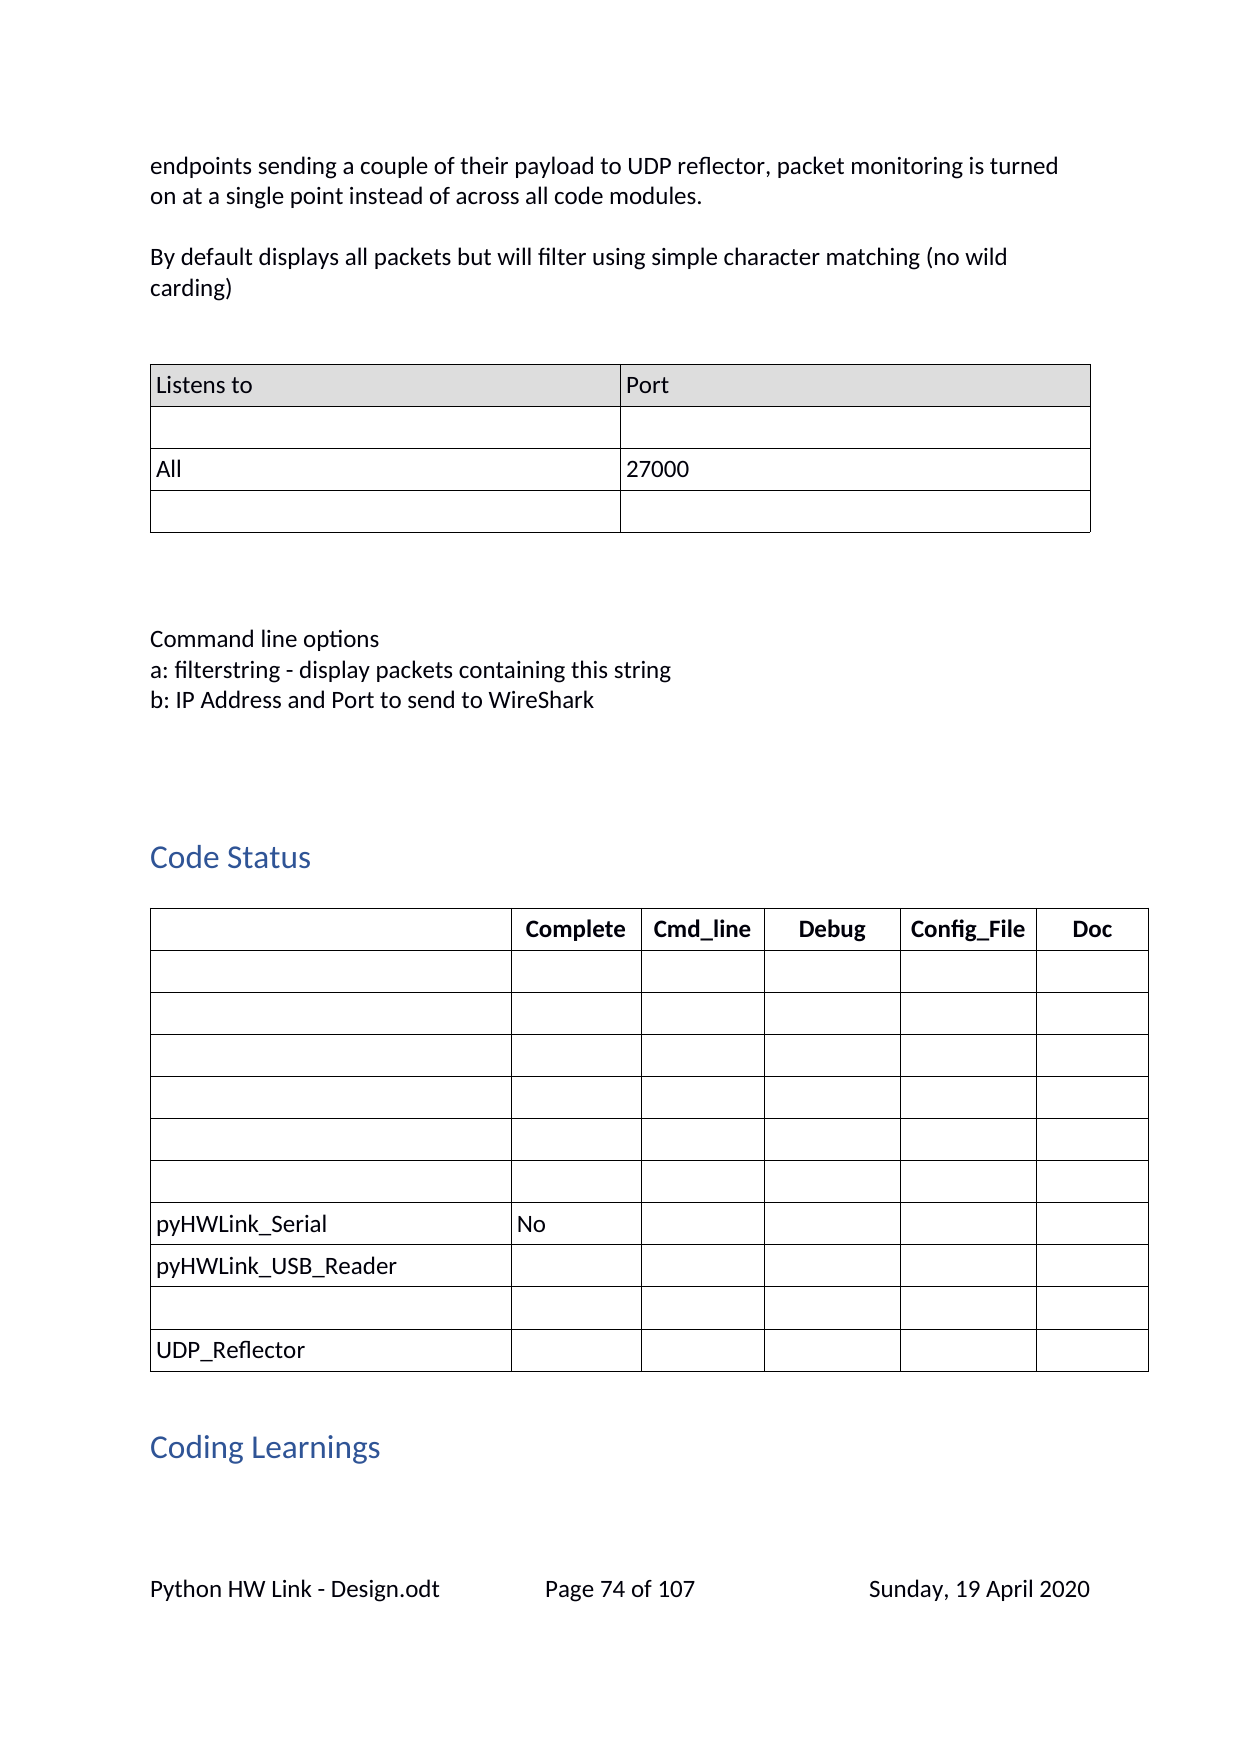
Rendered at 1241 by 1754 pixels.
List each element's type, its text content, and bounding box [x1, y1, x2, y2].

table_cell [642, 1245, 764, 1286]
table_cell [151, 407, 620, 448]
table_cell [1037, 1287, 1148, 1328]
table_cell [901, 1287, 1036, 1328]
table_cell pyHWLink_USB_Reader [151, 1245, 511, 1286]
table_cell [621, 407, 1090, 448]
table_header Cmd_line [642, 909, 764, 950]
table_cell [642, 1330, 764, 1371]
table_cell [765, 1035, 900, 1076]
table_cell [901, 1035, 1036, 1076]
table_cell [151, 1287, 511, 1328]
text endpoints sending a couple of their payload to UDP reflector, packet monitoring is turned on at a single point instead of across all code modules. [150, 150, 1090, 211]
table_cell [151, 951, 511, 992]
table_cell [901, 1330, 1036, 1371]
table_cell [1037, 1330, 1148, 1371]
table_cell [642, 1077, 764, 1118]
table_cell [642, 951, 764, 992]
table_cell [642, 1203, 764, 1244]
table_cell [765, 993, 900, 1034]
text b: IP Address and Port to send to WireShark [150, 685, 1090, 715]
table_cell [765, 1077, 900, 1118]
table_cell [512, 1245, 641, 1286]
table_cell [901, 1077, 1036, 1118]
table_cell [642, 1287, 764, 1328]
table_cell [765, 1287, 900, 1328]
table_cell [642, 1161, 764, 1202]
table_cell 27000 [621, 449, 1090, 490]
table_cell [765, 1245, 900, 1286]
table_header [151, 909, 511, 950]
table_cell [642, 993, 764, 1034]
text By default displays all packets but will filter using simple character matching (no wild carding) [150, 242, 1090, 303]
table_cell [1037, 993, 1148, 1034]
table_cell [765, 1119, 900, 1160]
table_cell [151, 491, 620, 532]
table_header Complete [512, 909, 641, 950]
table_cell [901, 1245, 1036, 1286]
table_cell [765, 1330, 900, 1371]
text Command line options [150, 624, 1090, 654]
table_header Port [621, 365, 1090, 406]
table_cell [151, 1119, 511, 1160]
table_cell [512, 1077, 641, 1118]
table_cell [901, 993, 1036, 1034]
table_cell [765, 1161, 900, 1202]
text a: filterstring - display packets containing this string [150, 654, 1090, 685]
table_header Config_File [901, 909, 1036, 950]
table_cell [1037, 1119, 1148, 1160]
table_cell [1037, 1203, 1148, 1244]
table_header Doc [1037, 909, 1148, 950]
table_cell [512, 951, 641, 992]
table_cell [765, 1203, 900, 1244]
table_cell [642, 1119, 764, 1160]
table_cell [512, 1119, 641, 1160]
table_header Listens to [151, 365, 620, 406]
table_cell [901, 1203, 1036, 1244]
table_cell [1037, 1077, 1148, 1118]
table_cell [151, 1161, 511, 1202]
subtitle Code Status [150, 836, 1090, 877]
table_cell No [512, 1203, 641, 1244]
table_cell [512, 1161, 641, 1202]
table_cell [512, 1287, 641, 1328]
table_cell [1037, 1161, 1148, 1202]
table_cell [1037, 1035, 1148, 1076]
table_cell [151, 993, 511, 1034]
table_cell [151, 1077, 511, 1118]
table_cell [151, 1035, 511, 1076]
table_cell pyHWLink_Serial [151, 1203, 511, 1244]
table_cell [642, 1035, 764, 1076]
table_cell [901, 951, 1036, 992]
table_cell [765, 951, 900, 992]
table_cell [1037, 951, 1148, 992]
table_cell UDP_Reflector [151, 1330, 511, 1371]
table_cell [901, 1161, 1036, 1202]
table_cell [621, 491, 1090, 532]
table_cell [1037, 1245, 1148, 1286]
table_header Debug [765, 909, 900, 950]
table_cell All [151, 449, 620, 490]
table_cell [512, 1035, 641, 1076]
table_cell [901, 1119, 1036, 1160]
table_cell [512, 993, 641, 1034]
subtitle Coding Learnings [150, 1426, 1090, 1467]
table_cell [512, 1330, 641, 1371]
